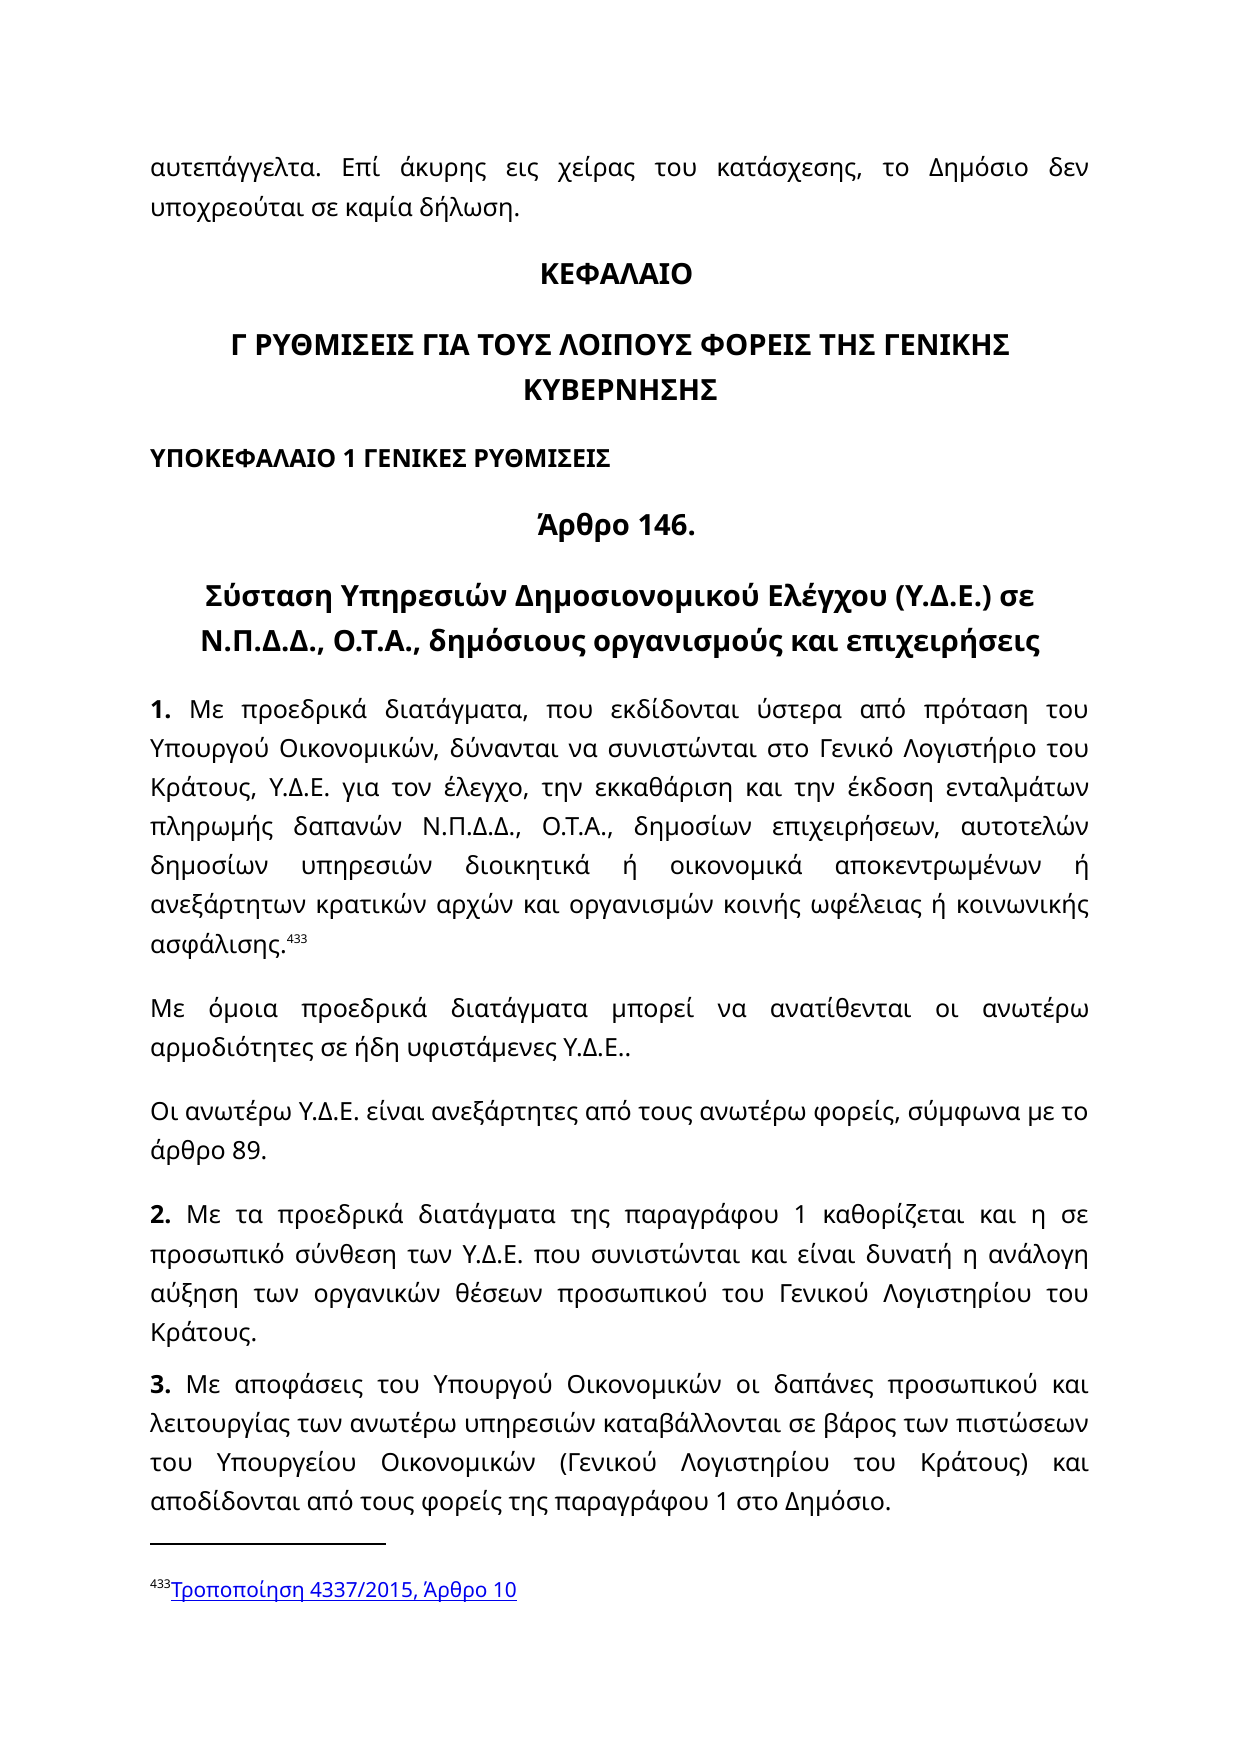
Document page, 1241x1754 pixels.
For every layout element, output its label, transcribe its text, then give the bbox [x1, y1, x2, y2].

subtitle ΚΕΦΑΛΑΙΟ [150, 253, 1090, 293]
text 1. Με προεδρικά διατάγματα, που εκδίδονται ύστερα από πρόταση του Υπουργού Οικονομικών, δύνανται να συνιστώνται στο Γενικό Λογιστήριο του Κράτους, Υ.Δ.Ε. για τον έλεγχο, την εκκαθάριση και την έκδοση ενταλμάτων πληρωμής δαπανών Ν.Π.Δ.Δ., Ο.Τ.Α., δημοσίων επιχειρήσεων, αυτοτελών δημοσίων υπηρεσιών διοικητικά ή οικονομικά αποκεντρωμένων ή ανεξάρτητων κρατικών αρχών και οργανισμών κοινής ωφέλειας ή κοινωνικής ασφάλισης. [150, 691, 1090, 960]
text 2. Με τα προεδρικά διατάγματα της παραγράφου 1 καθορίζεται και η σε προσωπικό σύνθεση των Υ.Δ.Ε. που συνιστώνται και είναι δυνατή η ανάλογη αύξηση των οργανικών θέσεων προσωπικού του Γενικού Λογιστηρίου του Κράτους. [150, 1197, 1090, 1349]
subtitle Σύσταση Υπηρεσιών Δημοσιονομικού Ελέγχου (Υ.Δ.Ε.) σε Ν.Π.Δ.Δ., Ο.Τ.Α., δημόσιους οργανισμούς και επιχειρήσεις [150, 575, 1090, 660]
text αυτεπάγγελτα. Επί άκυρης εις χείρας του κατάσχεσης, το Δημόσιο δεν υποχρεούται σε καμία δήλωση. [150, 150, 1090, 223]
text ΥΠΟΚΕΦΑΛΑΙΟ 1 ΓΕΝΙΚΕΣ ΡΥΘΜΙΣΕΙΣ [150, 440, 1090, 474]
text Τροποποίηση 4337/2015, Άρθρο 10 [150, 1576, 1090, 1604]
text 3. Με αποφάσεις του Υπουργού Οικονομικών οι δαπάνες προσωπικού και λειτουργίας των ανωτέρω υπηρεσιών καταβάλλονται σε βάρος των πιστώσεων του Υπουργείου Οικονομικών (Γενικού Λογιστηρίου του Κράτους) και αποδίδονται από τους φορείς της παραγράφου 1 στο Δημόσιο. [150, 1366, 1090, 1518]
text Οι ανωτέρω Υ.Δ.Ε. είναι ανεξάρτητες από τους ανωτέρω φορείς, σύμφωνα με το άρθρο 89. [150, 1094, 1090, 1167]
subtitle Γ ΡΥΘΜΙΣΕΙΣ ΓΙΑ ΤΟΥΣ ΛΟΙΠΟΥΣ ΦΟΡΕΙΣ ΤΗΣ ΓΕΝΙΚΗΣ ΚΥΒΕΡΝΗΣΗΣ [150, 324, 1090, 409]
subtitle Άρθρο 146. [150, 504, 1090, 544]
text Με όμοια προεδρικά διατάγματα μπορεί να ανατίθενται οι ανωτέρω αρμοδιότητες σε ήδη υφιστάμενες Υ.Δ.Ε.. [150, 990, 1090, 1064]
